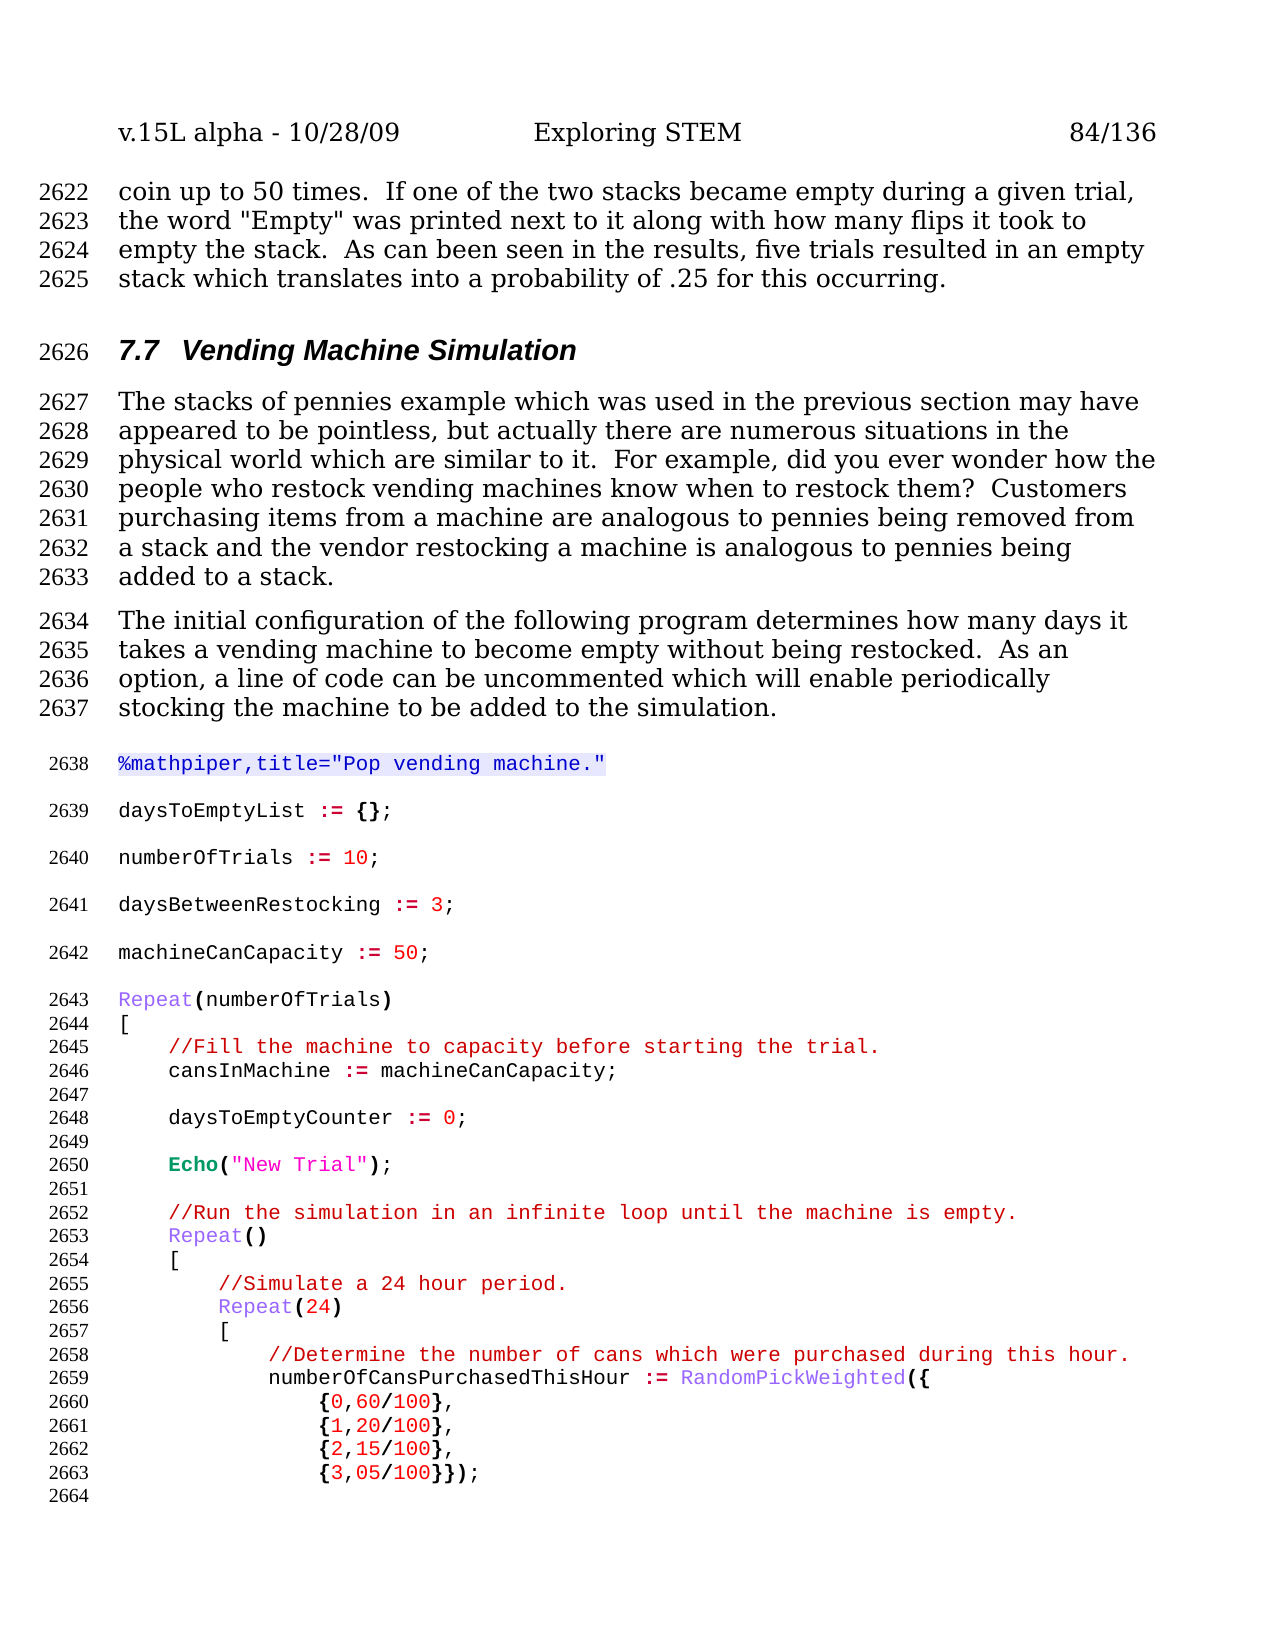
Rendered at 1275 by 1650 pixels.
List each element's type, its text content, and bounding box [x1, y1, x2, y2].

text Repeat(24) [118, 1296, 1157, 1320]
text //Run the simulation in an infinite loop until the machine is empty. [118, 1202, 1157, 1225]
text [ [118, 1013, 1157, 1036]
text Repeat(numberOfTrials) [118, 989, 1157, 1013]
text The stacks of pennies example which was used in the previous section may have appeared to be pointless, but actually there are numerous situations in the physical world which are similar to it. For example, did you ever wonder how the people who restock vending machines know when to restock them? Customers purchasing items from a machine are analogous to pennies being removed from a stack and the vendor restocking a machine is analogous to pennies being added to a stack. [118, 387, 1157, 591]
text //Simulate a 24 hour period. [118, 1273, 1157, 1296]
text numberOfTrials := 10; [118, 847, 1157, 871]
text //Determine the number of cans which were purchased during this hour. [118, 1344, 1157, 1367]
text %mathpiper,title="Pop vending machine." [118, 752, 1157, 776]
text {2,15/100}, [118, 1438, 1157, 1462]
text Repeat() [118, 1225, 1157, 1249]
subtitle Vending Machine Simulation [118, 332, 1157, 366]
text machineCanCapacity := 50; [118, 942, 1157, 965]
text {1,20/100}, [118, 1414, 1157, 1438]
text daysToEmptyList := {}; [118, 800, 1157, 823]
text [ [118, 1249, 1157, 1273]
text daysToEmptyCounter := 0; [118, 1107, 1157, 1131]
text Echo("New Trial"); [118, 1154, 1157, 1178]
text {0,60/100}, [118, 1391, 1157, 1414]
text cansInMachine := machineCanCapacity; [118, 1060, 1157, 1083]
text numberOfCansPurchasedThisHour := RandomPickWeighted({ [118, 1367, 1157, 1391]
text //Fill the machine to capacity before starting the trial. [118, 1036, 1157, 1060]
text coin up to 50 times. If one of the two stacks became empty during a given trial, the word "Empty" was printed next to it along with how many flips it took to empty the stack. As can been seen in the results, five trials resulted in an empty stack which translates into a probability of .25 for this occurring. [118, 177, 1157, 293]
text daysBetweenRestocking := 3; [118, 894, 1157, 918]
text [ [118, 1320, 1157, 1344]
text The initial configuration of the following program determines how many days it takes a vending machine to become empty without being restocked. As an option, a line of code can be uncommented which will enable periodically stocking the machine to be added to the simulation. [118, 606, 1157, 723]
text {3,05/100}}); [118, 1462, 1157, 1486]
